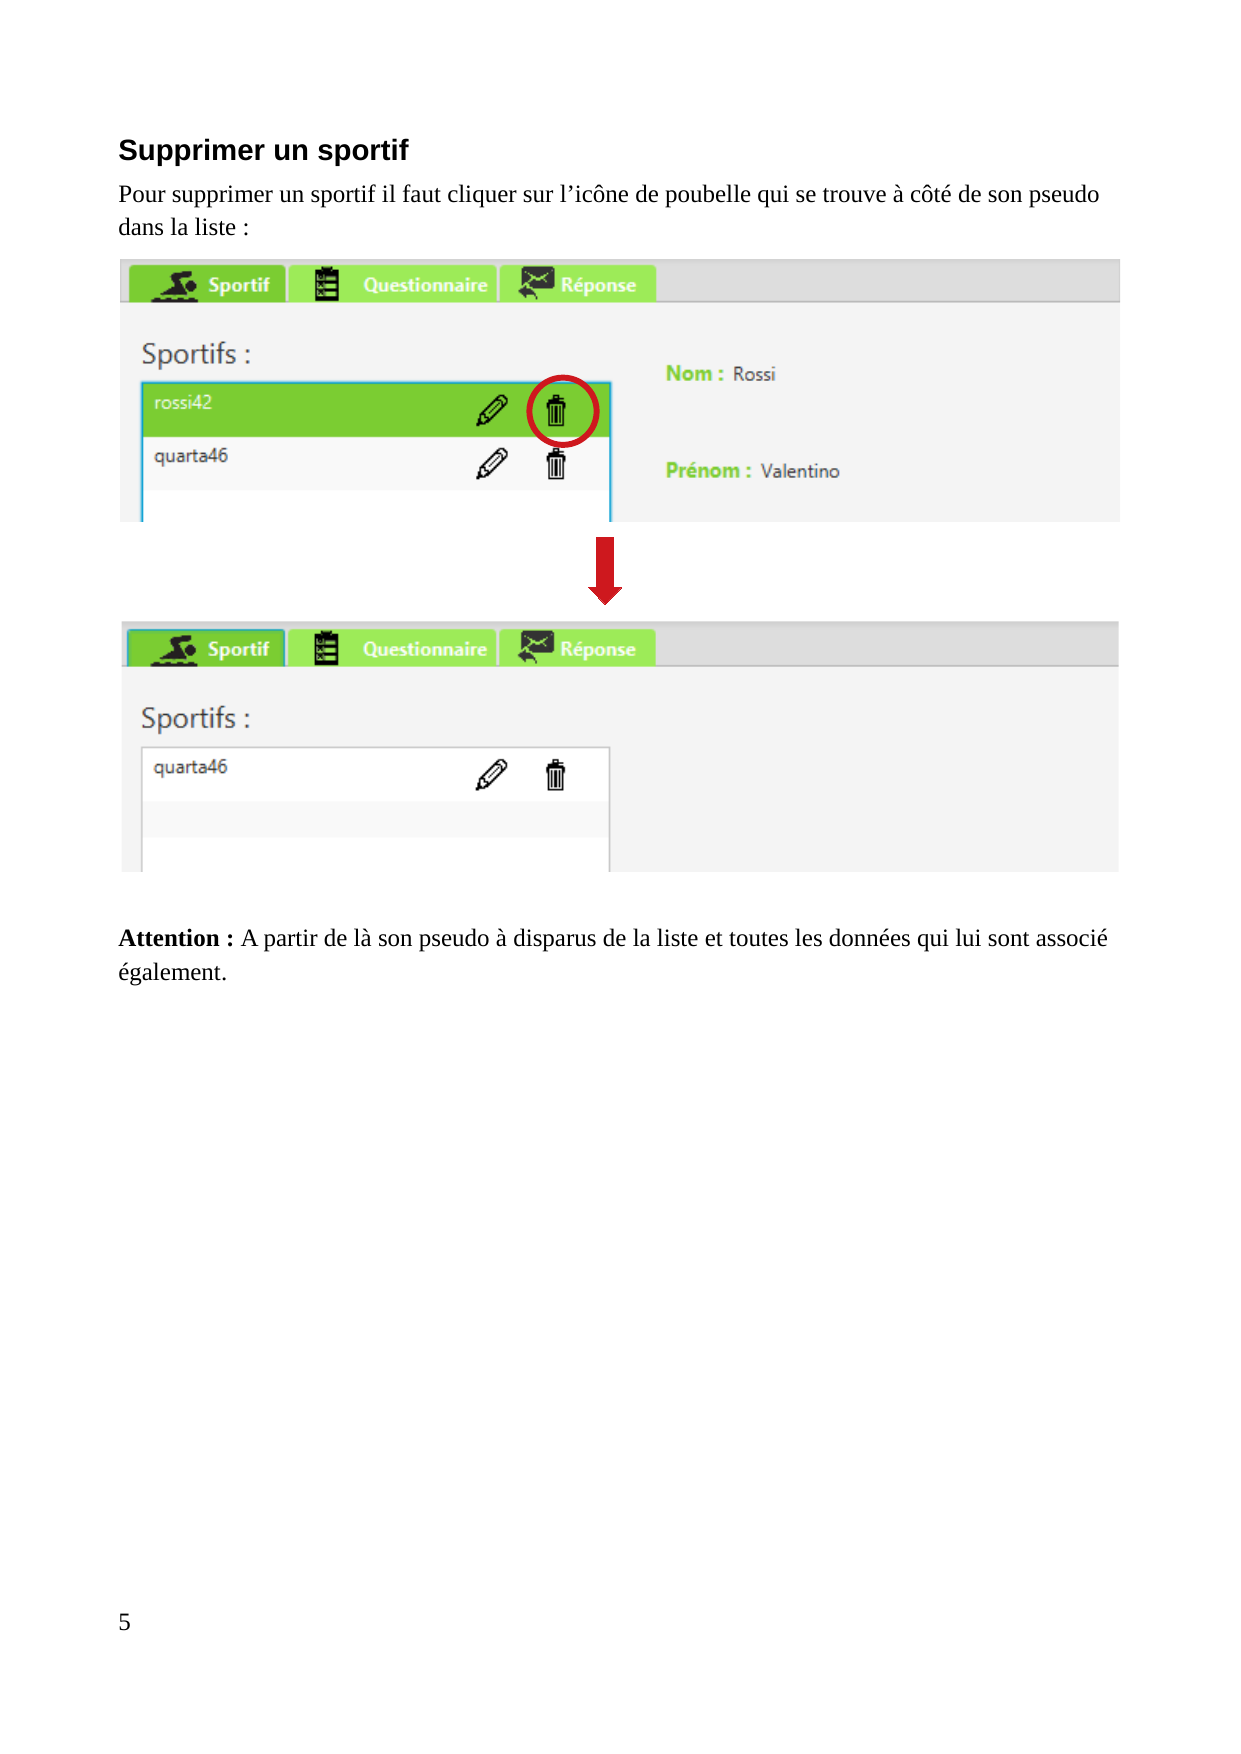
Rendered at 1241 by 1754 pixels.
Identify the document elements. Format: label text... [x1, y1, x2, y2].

text Pour supprimer un sportif il faut cliquer sur l’icône de poubelle qui se trouve à côté de son pseudo dans la liste : [118, 179, 1122, 241]
text Attention : A partir de là son pseudo à disparus de la liste et toutes les données qui lui sont associé également. [118, 923, 1122, 985]
picture [121, 620, 1119, 872]
subtitle Supprimer un sportif [118, 133, 1122, 166]
picture [120, 259, 1121, 522]
